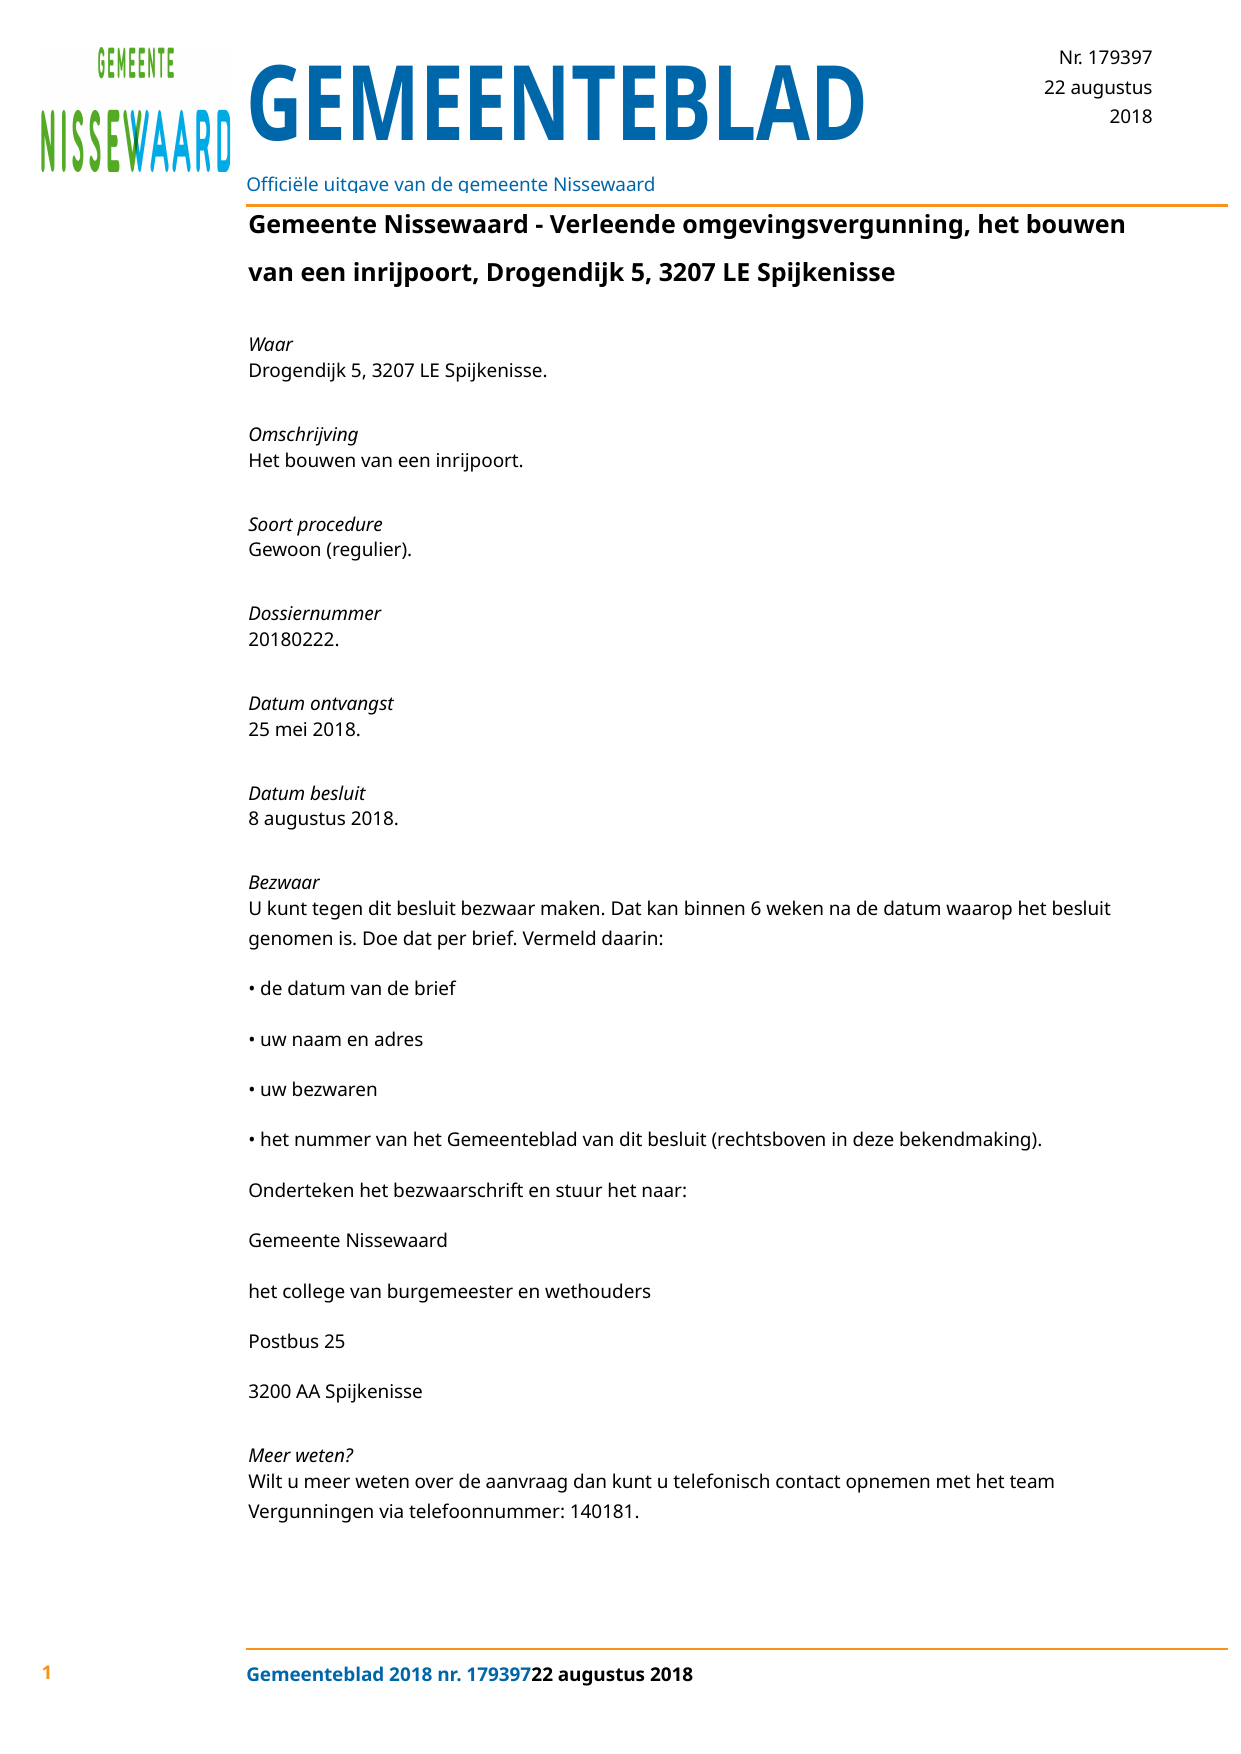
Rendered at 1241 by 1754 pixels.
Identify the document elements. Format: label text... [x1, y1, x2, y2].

text • uw naam en adres [248, 1026, 1152, 1051]
text Drogendijk 5, 3207 LE Spijkenisse. [248, 357, 1152, 383]
text Waar [248, 331, 1152, 357]
text 25 mei 2018. [248, 716, 1152, 742]
text Onderteken het bezwaarschrift en stuur het naar: [248, 1177, 1152, 1203]
picture [176, 157, 187, 172]
text • het nummer van het Gemeenteblad van dit besluit (rechtsboven in deze bekendmaking). [248, 1127, 1152, 1152]
text Bezwaar [248, 869, 1152, 895]
text Datum besluit [248, 780, 1152, 806]
text Postbus 25 [248, 1328, 1152, 1354]
text 8 augustus 2018. [248, 806, 1152, 831]
text het college van burgemeester en wethouders [248, 1278, 1152, 1303]
text 20180222. [248, 626, 1152, 652]
text Het bouwen van een inrijpoort. [248, 447, 1152, 473]
picture [201, 122, 206, 138]
text Omschrijving [248, 421, 1152, 447]
text Meer weten? [248, 1443, 1152, 1468]
text U kunt tegen dit besluit bezwaar maken. Dat kan binnen 6 weken na de datum waarop het besluit genomen is. Doe dat per brief. Vermeld daarin: [248, 895, 1152, 951]
picture [154, 157, 165, 172]
text Soort procedure [248, 511, 1152, 537]
picture [200, 151, 206, 172]
text 3200 AA Spijkenisse [248, 1379, 1152, 1404]
text Gewoon (regulier). [248, 537, 1152, 562]
picture [222, 122, 227, 160]
picture [41, 47, 231, 172]
text • de datum van de brief [248, 975, 1152, 1001]
text Wilt u meer weten over de aanvraag dan kunt u telefonisch contact opnemen met het team Vergunningen via telefoonnummer: 140181. [248, 1468, 1152, 1524]
text Gemeente Nissewaard - Verleende omgevingsvergunning, het bouwen van een inrijpoort, Drogendijk 5, 3207 LE Spijkenisse [248, 207, 1152, 288]
text Gemeente Nissewaard [248, 1227, 1152, 1253]
text Datum ontvangst [248, 690, 1152, 716]
text Dossiernummer [248, 601, 1152, 626]
text • uw bezwaren [248, 1076, 1152, 1102]
